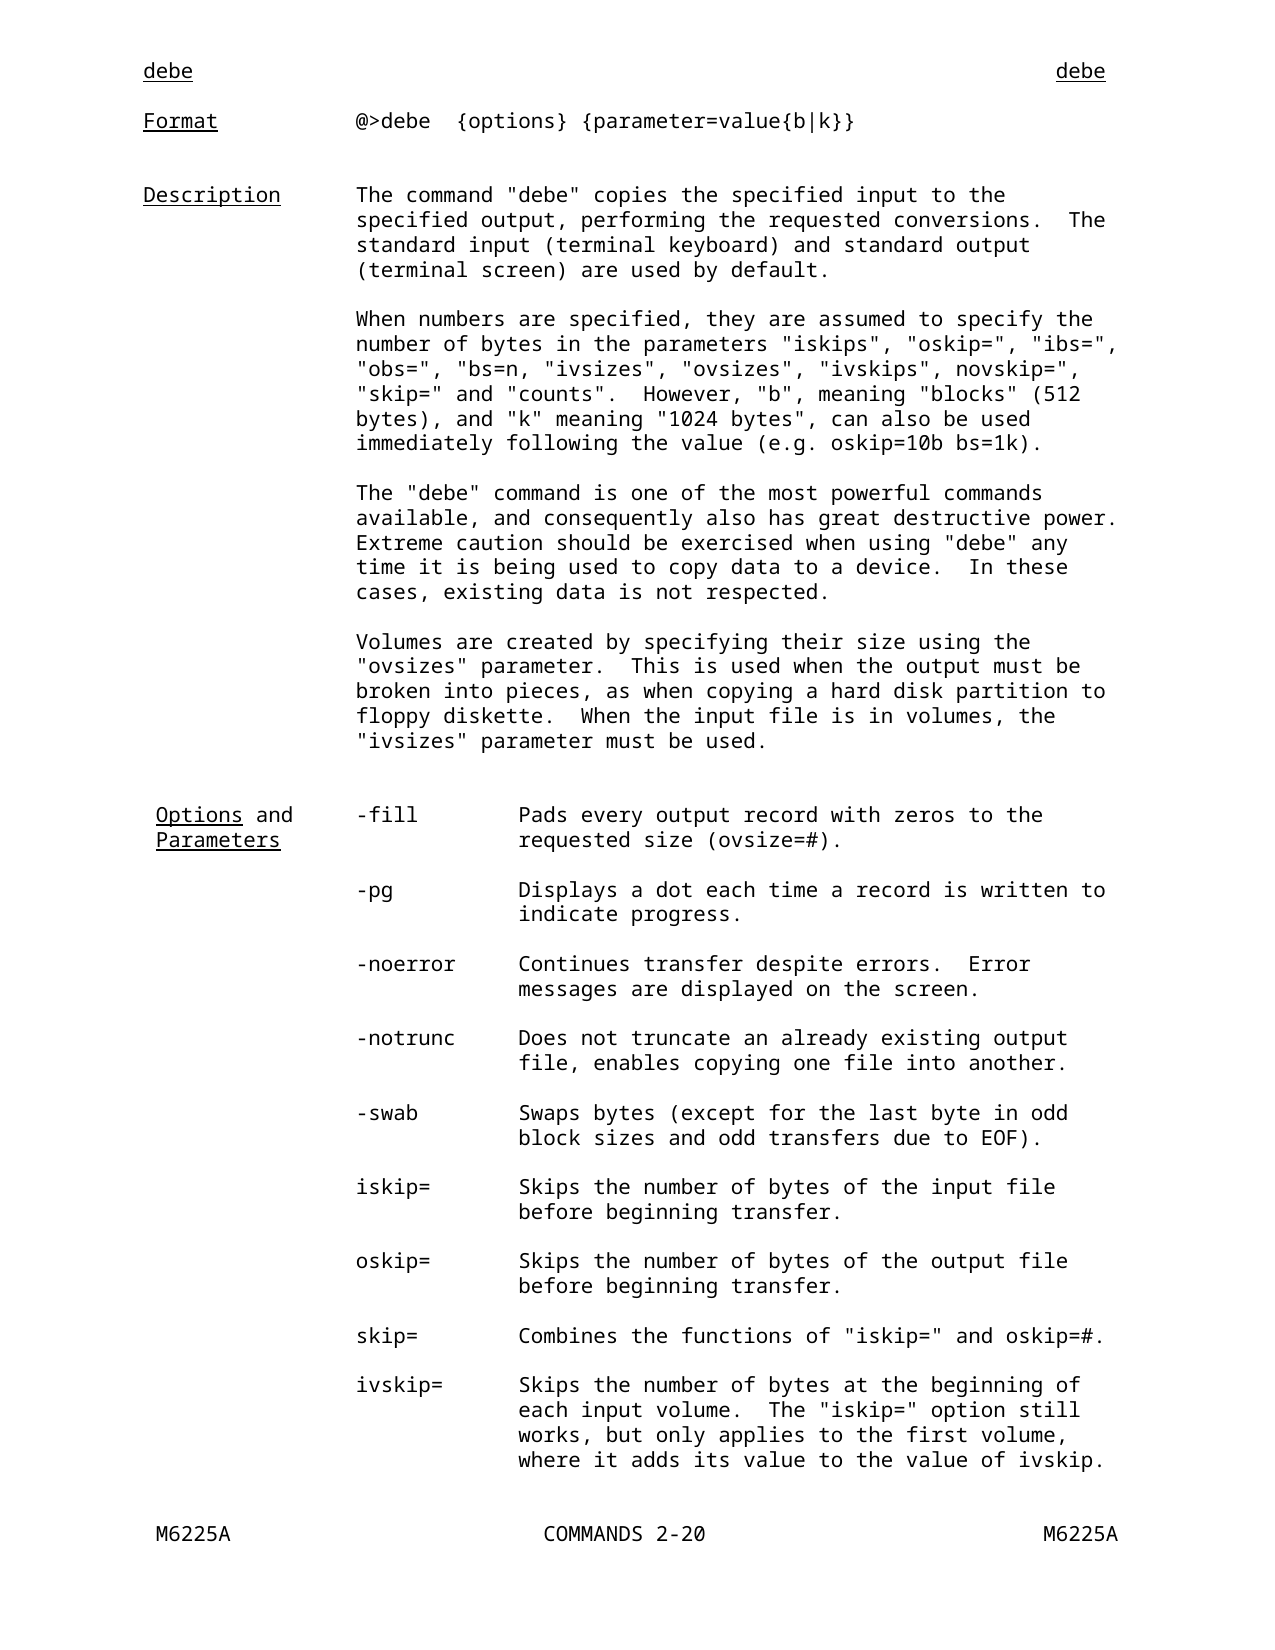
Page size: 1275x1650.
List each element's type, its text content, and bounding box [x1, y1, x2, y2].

text Options and -fill Pads every output record with zeros to the [118, 803, 1145, 828]
text "ovsizes" parameter. This is used when the output must be [118, 654, 1145, 679]
text cases, existing data is not respected. [118, 580, 1145, 604]
text skip= Combines the functions of "iskip=" and oskip=#. [118, 1323, 1145, 1348]
text broken into pieces, as when copying a hard disk partition to [118, 679, 1145, 704]
text specified output, performing the requested conversions. The [118, 208, 1145, 233]
text available, and consequently also has great destructive power. [118, 505, 1145, 530]
text Format @>debe {options} {parameter=value{b|k}} [118, 109, 1145, 133]
text The "debe" command is one of the most powerful commands [118, 481, 1145, 505]
text ivskip= Skips the number of bytes at the beginning of [118, 1373, 1145, 1398]
text oskip= Skips the number of bytes of the output file [118, 1249, 1145, 1274]
text (terminal screen) are used by default. [118, 257, 1145, 282]
text Volumes are created by specifying their size using the [118, 629, 1145, 654]
text time it is being used to copy data to a device. In these [118, 555, 1145, 580]
text Parameters requested size (ovsize=#). [118, 828, 1145, 852]
text bytes), and "k" meaning "1024 bytes", can also be used [118, 406, 1145, 431]
text M6225A COMMANDS 2-20 M6225A [118, 1522, 1145, 1547]
text -notrunc Does not truncate an already existing output [118, 1026, 1145, 1051]
text before beginning transfer. [118, 1199, 1145, 1224]
text number of bytes in the parameters "iskips", "oskip=", "ibs=", [118, 332, 1145, 357]
text floppy diskette. When the input file is in volumes, the [118, 704, 1145, 728]
text debe debe [118, 59, 1145, 84]
text iskip= Skips the number of bytes of the input file [118, 1175, 1145, 1199]
text indicate progress. [118, 902, 1145, 927]
text block sizes and odd transfers due to EOF). [118, 1125, 1145, 1150]
text file, enables copying one file into another. [118, 1051, 1145, 1076]
text -swab Swaps bytes (except for the last byte in odd [118, 1100, 1145, 1125]
text Extreme caution should be exercised when using "debe" any [118, 530, 1145, 555]
text -noerror Continues transfer despite errors. Error [118, 952, 1145, 976]
text before beginning transfer. [118, 1274, 1145, 1299]
text each input volume. The "iskip=" option still [118, 1398, 1145, 1423]
text "obs=", "bs=n, "ivsizes", "ovsizes", "ivskips", novskip=", [118, 357, 1145, 381]
text Description The command "debe" copies the specified input to the [118, 183, 1145, 208]
text messages are displayed on the screen. [118, 976, 1145, 1001]
text standard input (terminal keyboard) and standard output [118, 233, 1145, 257]
text where it adds its value to the value of ivskip. [118, 1447, 1145, 1472]
text immediately following the value (e.g. oskip=10b bs=1k). [118, 431, 1145, 456]
text When numbers are specified, they are assumed to specify the [118, 307, 1145, 332]
text "ivsizes" parameter must be used. [118, 728, 1145, 753]
text "skip=" and "counts". However, "b", meaning "blocks" (512 [118, 381, 1145, 406]
text -pg Displays a dot each time a record is written to [118, 877, 1145, 902]
text works, but only applies to the first volume, [118, 1423, 1145, 1447]
